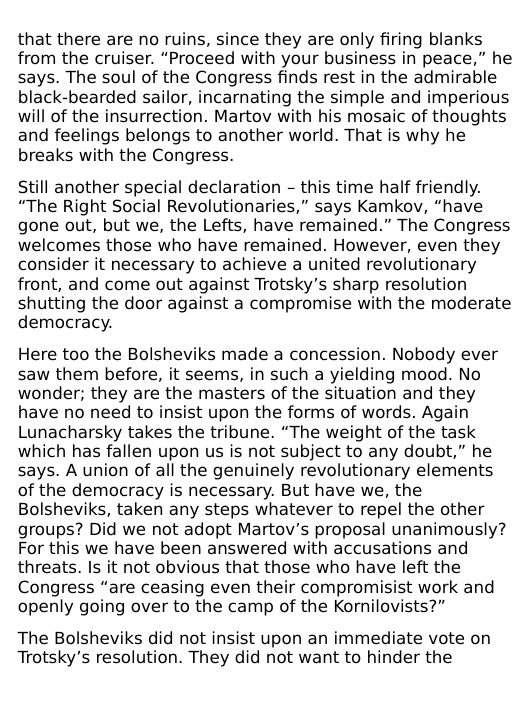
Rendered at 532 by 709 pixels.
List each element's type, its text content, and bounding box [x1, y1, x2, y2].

text that there are no ruins, since they are only firing blanks from the cruiser. “Proceed with your business in peace,” he says. The soul of the Congress finds rest in the admirable black-bearded sailor, incarnating the simple and imperious will of the insurrection. Martov with his mosaic of thoughts and feelings belongs to another world. That is why he breaks with the Congress. [18, 29, 514, 165]
text Still another special declaration – this time half friendly. “The Right Social Revolutionaries,” says Kamkov, “have gone out, but we, the Lefts, have remained.” The Congress welcomes those who have remained. However, even they consider it necessary to achieve a united revolutionary front, and come out against Trotsky’s sharp resolution shutting the door against a compromise with the moderate democracy. [18, 178, 514, 333]
text Here too the Bolsheviks made a concession. Nobody ever saw them before, it seems, in such a yielding mood. No wonder; they are the masters of the situation and they have no need to insist upon the forms of words. Again Lunacharsky takes the tribune. “The weight of the task which has fallen upon us is not subject to any doubt,” he says. A union of all the genuinely revolutionary elements of the democracy is necessary. But have we, the Bolsheviks, taken any steps whatever to repel the other groups? Did we not adopt Martov’s proposal unanimously? For this we have been answered with accusations and threats. Is it not obvious that those who have left the Congress “are ceasing even their compromisist work and openly going over to the camp of the Kornilovists?” [18, 345, 514, 616]
text The Bolsheviks did not insist upon an immediate vote on Trotsky’s resolution. They did not want to hinder the [18, 629, 514, 668]
